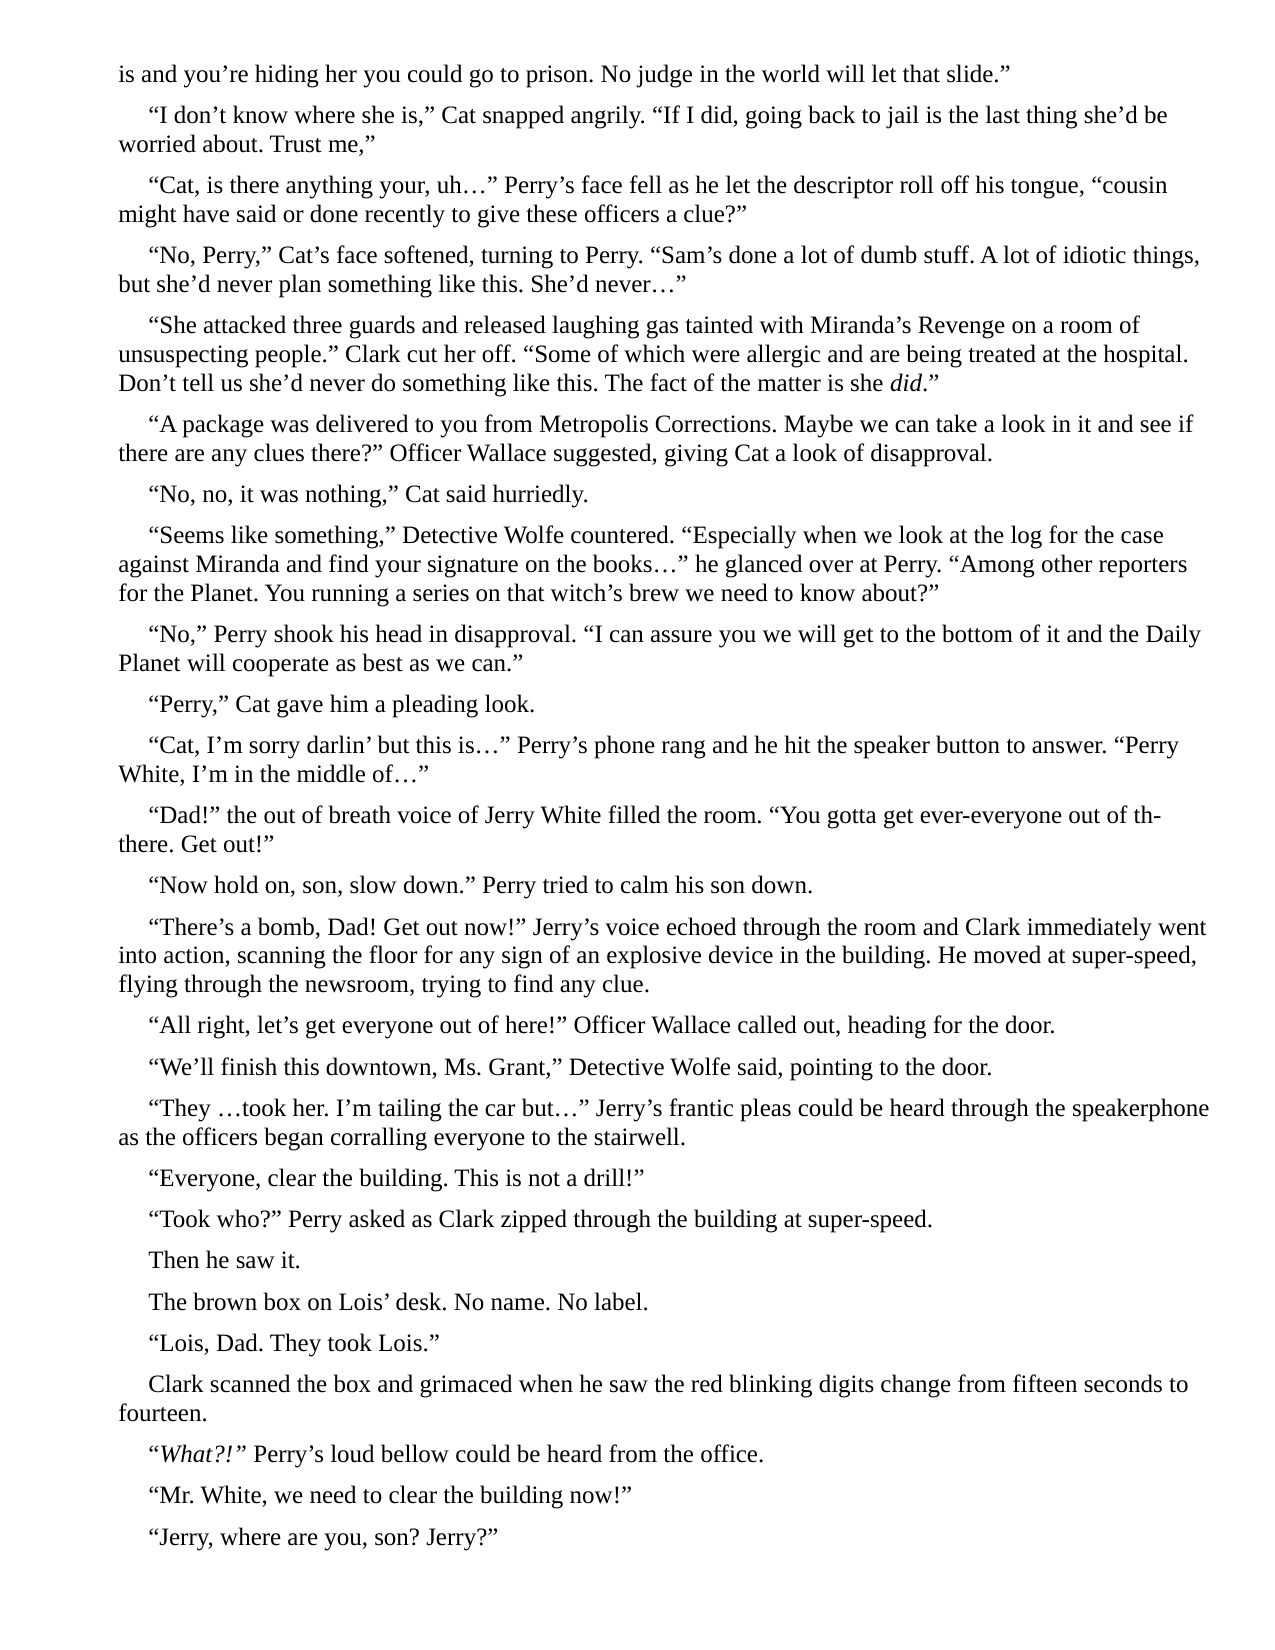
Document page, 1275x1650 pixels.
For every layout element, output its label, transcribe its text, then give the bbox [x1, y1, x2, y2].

text “Dad!” the out of breath voice of Jerry White filled the room. “You gotta get ever-everyone out of th-there. Get out!” [118, 800, 1216, 858]
text “I don’t know where she is,” Cat snapped angrily. “If I did, going back to jail is the last thing she’d be worried about. Trust me,” [118, 100, 1216, 158]
text “Perry,” Cat gave him a pleading look. [118, 689, 1216, 718]
text Then he saw it. [118, 1245, 1216, 1274]
text “No,” Perry shook his head in disapproval. “I can assure you we will get to the bottom of it and the Daily Planet will cooperate as best as we can.” [118, 619, 1216, 677]
text “Seems like something,” Detective Wolfe countered. “Especially when we look at the log for the case against Miranda and find your signature on the books…” he glanced over at Perry. “Among other reporters for the Planet. You running a series on that witch’s brew we need to know about?” [118, 520, 1216, 607]
text “A package was delivered to you from Metropolis Corrections. Maybe we can take a look in it and see if there are any clues there?” Officer Wallace suggested, giving Cat a look of disapproval. [118, 409, 1216, 467]
text “We’ll finish this downtown, Ms. Grant,” Detective Wolfe said, pointing to the door. [118, 1052, 1216, 1080]
text “They …took her. I’m tailing the car but…” Jerry’s frantic pleas could be heard through the speakerphone as the officers began corralling everyone to the stairwell. [118, 1093, 1216, 1150]
text “What?!” Perry’s loud bellow could be heard from the office. [118, 1439, 1216, 1468]
text “Now hold on, son, slow down.” Perry tried to calm his son down. [118, 870, 1216, 899]
text “Cat, I’m sorry darlin’ but this is…” Perry’s phone rang and he hit the speaker button to answer. “Perry White, I’m in the middle of…” [118, 730, 1216, 788]
text “Mr. White, we need to clear the building now!” [118, 1480, 1216, 1509]
text The brown box on Lois’ desk. No name. No label. [118, 1287, 1216, 1315]
text “Lois, Dad. They took Lois.” [118, 1328, 1216, 1357]
text “Jerry, where are you, son? Jerry?” [118, 1522, 1216, 1550]
text “Took who?” Perry asked as Clark zipped through the building at super-speed. [118, 1204, 1216, 1233]
text is and you’re hiding her you could go to prison. No judge in the world will let that slide.” [118, 59, 1216, 88]
text “No, no, it was nothing,” Cat said hurriedly. [118, 479, 1216, 508]
text “Cat, is there anything your, uh…” Perry’s face fell as he let the descriptor roll off his tongue, “cousin might have said or done recently to give these officers a clue?” [118, 170, 1216, 228]
text “There’s a bomb, Dad! Get out now!” Jerry’s voice echoed through the room and Clark immediately went into action, scanning the floor for any sign of an explosive device in the building. He moved at super-speed, flying through the newsroom, trying to find any clue. [118, 912, 1216, 998]
text “Everyone, clear the building. This is not a drill!” [118, 1163, 1216, 1192]
text “She attacked three guards and released laughing gas tainted with Miranda’s Revenge on a room of unsuspecting people.” Clark cut her off. “Some of which were allergic and are being treated at the hospital. Don’t tell us she’d never do something like this. The fact of the matter is she did.” [118, 310, 1216, 397]
text “No, Perry,” Cat’s face softened, turning to Perry. “Sam’s done a lot of dumb stuff. A lot of idiotic things, but she’d never plan something like this. She’d never…” [118, 240, 1216, 298]
text Clark scanned the box and grimaced when he saw the red blinking digits change from fifteen seconds to fourteen. [118, 1369, 1216, 1427]
text “All right, let’s get everyone out of here!” Officer Wallace called out, heading for the door. [118, 1010, 1216, 1039]
